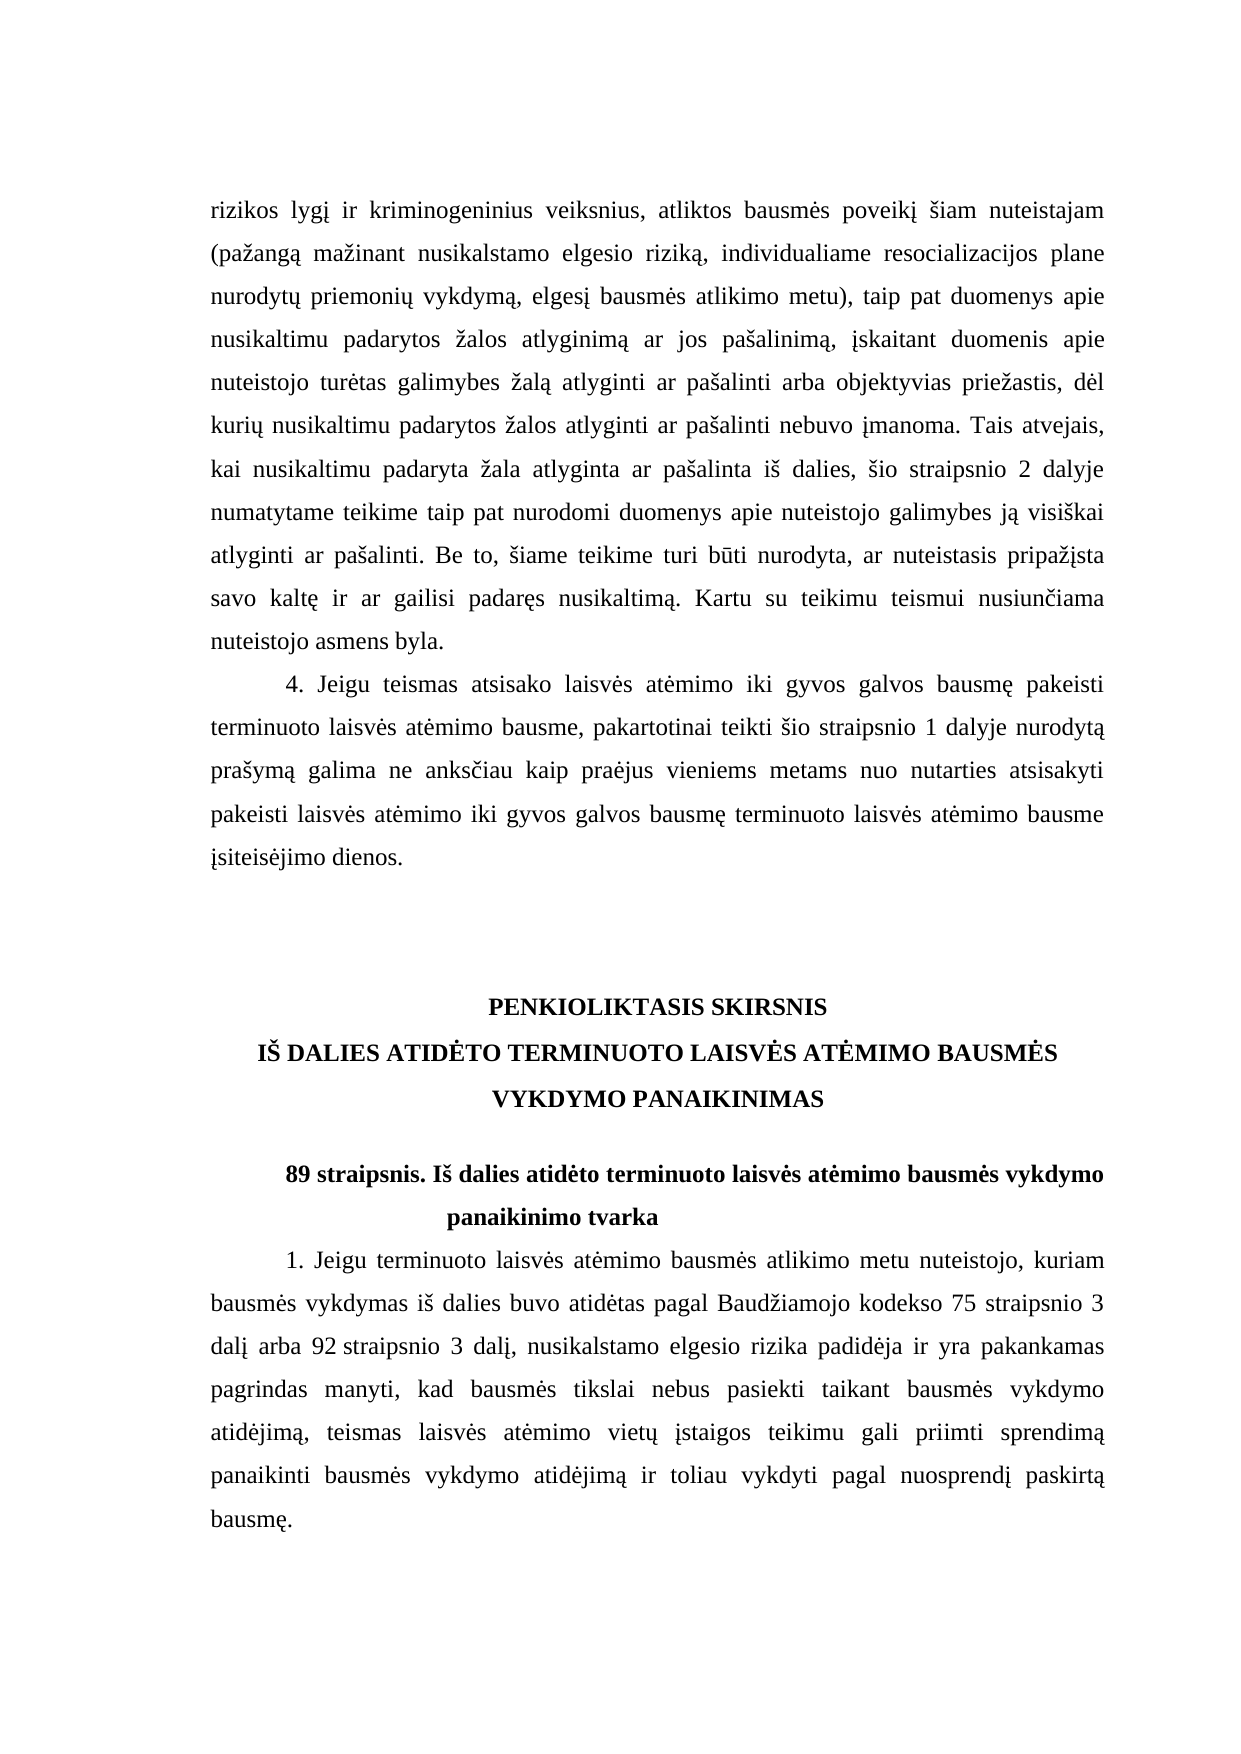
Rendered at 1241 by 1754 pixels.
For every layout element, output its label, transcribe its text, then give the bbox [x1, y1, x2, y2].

text rizikos lygį ir kriminogeninius veiksnius, atliktos bausmės poveikį šiam nuteistajam (pažangą mažinant nusikalstamo elgesio riziką, individualiame resocializacijos plane nurodytų priemonių vykdymą, elgesį bausmės atlikimo metu), taip pat duomenys apie nusikaltimu padarytos žalos atlyginimą ar jos pašalinimą, įskaitant duomenis apie nuteistojo turėtas galimybes žalą atlyginti ar pašalinti arba objektyvias priežastis, dėl kurių nusikaltimu padarytos žalos atlyginti ar pašalinti nebuvo įmanoma. Tais atvejais, kai nusikaltimu padaryta žala atlyginta ar pašalinta iš dalies, šio straipsnio 2 dalyje numatytame teikime taip pat nurodomi duomenys apie nuteistojo galimybes ją visiškai atlyginti ar pašalinti. Be to, šiame teikime turi būti nurodyta, ar nuteistasis pripažįsta savo kaltę ir ar gailisi padaręs nusikaltimą. Kartu su teikimu teismui nusiunčiama nuteistojo asmens byla. [210, 195, 1105, 655]
text 89 straipsnis. Iš dalies atidėto terminuoto laisvės atėmimo bausmės vykdymo panaikinimo tvarka [285, 1159, 1105, 1231]
text 1. Jeigu terminuoto laisvės atėmimo bausmės atlikimo metu nuteistojo, kuriam bausmės vykdymas iš dalies buvo atidėtas pagal Baudžiamojo kodekso 75 straipsnio 3 dalį arba 92 straipsnio 3 dalį, nusikalstamo elgesio rizika padidėja ir yra pakankamas pagrindas manyti, kad bausmės tikslai nebus pasiekti taikant bausmės vykdymo atidėjimą, teismas laisvės atėmimo vietų įstaigos teikimu gali priimti sprendimą panaikinti bausmės vykdymo atidėjimą ir toliau vykdyti pagal nuosprendį paskirtą bausmę. [210, 1245, 1105, 1532]
text PENKIOLIKTASIS SKIRSNIS [210, 975, 1105, 1021]
text 4. Jeigu teismas atsisako laisvės atėmimo iki gyvos galvos bausmę pakeisti terminuoto laisvės atėmimo bausme, pakartotinai teikti šio straipsnio 1 dalyje nurodytą prašymą galima ne anksčiau kaip praėjus vieniems metams nuo nutarties atsisakyti pakeisti laisvės atėmimo iki gyvos galvos bausmę terminuoto laisvės atėmimo bausme įsiteisėjimo dienos. [210, 669, 1105, 871]
text IŠ DALIES ATIDĖTO TERMINUOTO LAISVĖS ATĖMIMO BAUSMĖS VYKDYMO PANAIKINIMAS [210, 1021, 1105, 1113]
